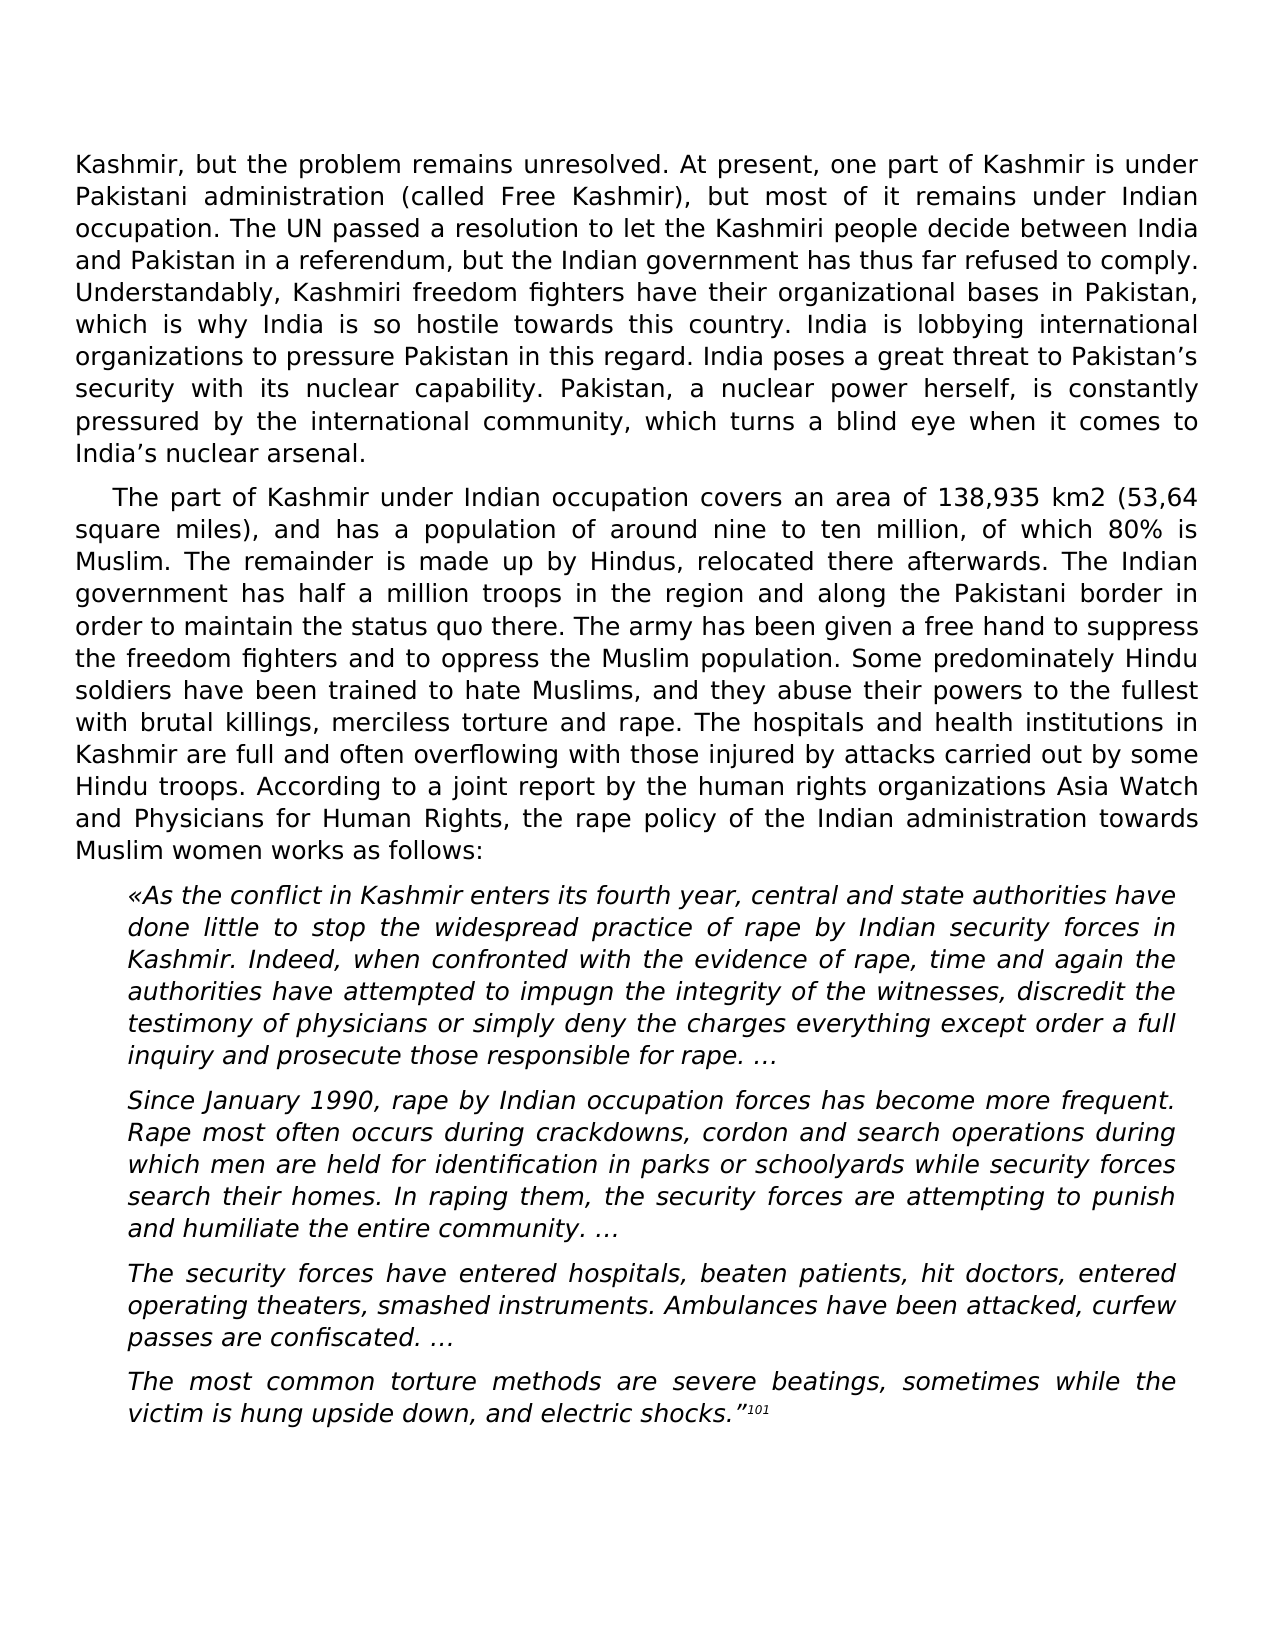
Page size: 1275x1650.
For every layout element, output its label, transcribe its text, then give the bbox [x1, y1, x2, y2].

text The most common torture methods are severe beatings, sometimes while the victim is hung upside down, and electric shocks.”101 [127, 1367, 1177, 1429]
text The part of Kashmir under Indian occupation covers an area of 138,935 km2 (53,64 square miles), and has a population of around nine to ten million, of which 80% is Muslim. The remainder is made up by Hindus, relocated there afterwards. The Indian government has half a million troops in the region and along the Pakistani border in order to maintain the status quo there. The army has been given a free hand to suppress the freedom fighters and to oppress the Muslim population. Some predominately Hindu soldiers have been trained to hate Muslims, and they abuse their powers to the fullest with brutal killings, merciless torture and rape. The hospitals and health institutions in Kashmir are full and often overflowing with those injured by attacks carried out by some Hindu troops. According to a joint report by the human rights organizations Asia Watch and Physicians for Human Rights, the rape policy of the Indian administration towards Muslim women works as follows: [75, 483, 1200, 865]
text Kashmir, but the problem remains unresolved. At present, one part of Kashmir is under Pakistani administration (called Free Kashmir), but most of it remains under Indian occupation. The UN passed a resolution to let the Kashmiri people decide between India and Pakistan in a referendum, but the Indian government has thus far refused to comply. Understandably, Kashmiri freedom fighters have their organizational bases in Pakistan, which is why India is so hostile towards this country. India is lobbying international organizations to pressure Pakistan in this regard. India poses a great threat to Pakistan’s security with its nuclear capability. Pakistan, a nuclear power herself, is constantly pressured by the international community, which turns a blind eye when it comes to India’s nuclear arsenal. [75, 150, 1200, 468]
text Since January 1990, rape by Indian occupation forces has become more frequent. Rape most often occurs during crackdowns, cordon and search operations during which men are held for identification in parks or schoolyards while security forces search their homes. In raping them, the security forces are attempting to punish and humiliate the entire community. … [127, 1086, 1177, 1243]
text The security forces have entered hospitals, beaten patients, hit doctors, entered operating theaters, smashed instruments. Ambulances have been attacked, curfew passes are confiscated. … [127, 1259, 1177, 1352]
text «As the conflict in Kashmir enters its fourth year, central and state authorities have done little to stop the widespread practice of rape by Indian security forces in Kashmir. Indeed, when confronted with the evidence of rape, time and again the authorities have attempted to impugn the integrity of the witnesses, discredit the testimony of physicians or simply deny the charges everything except order a full inquiry and prosecute those responsible for rape. … [127, 881, 1177, 1070]
